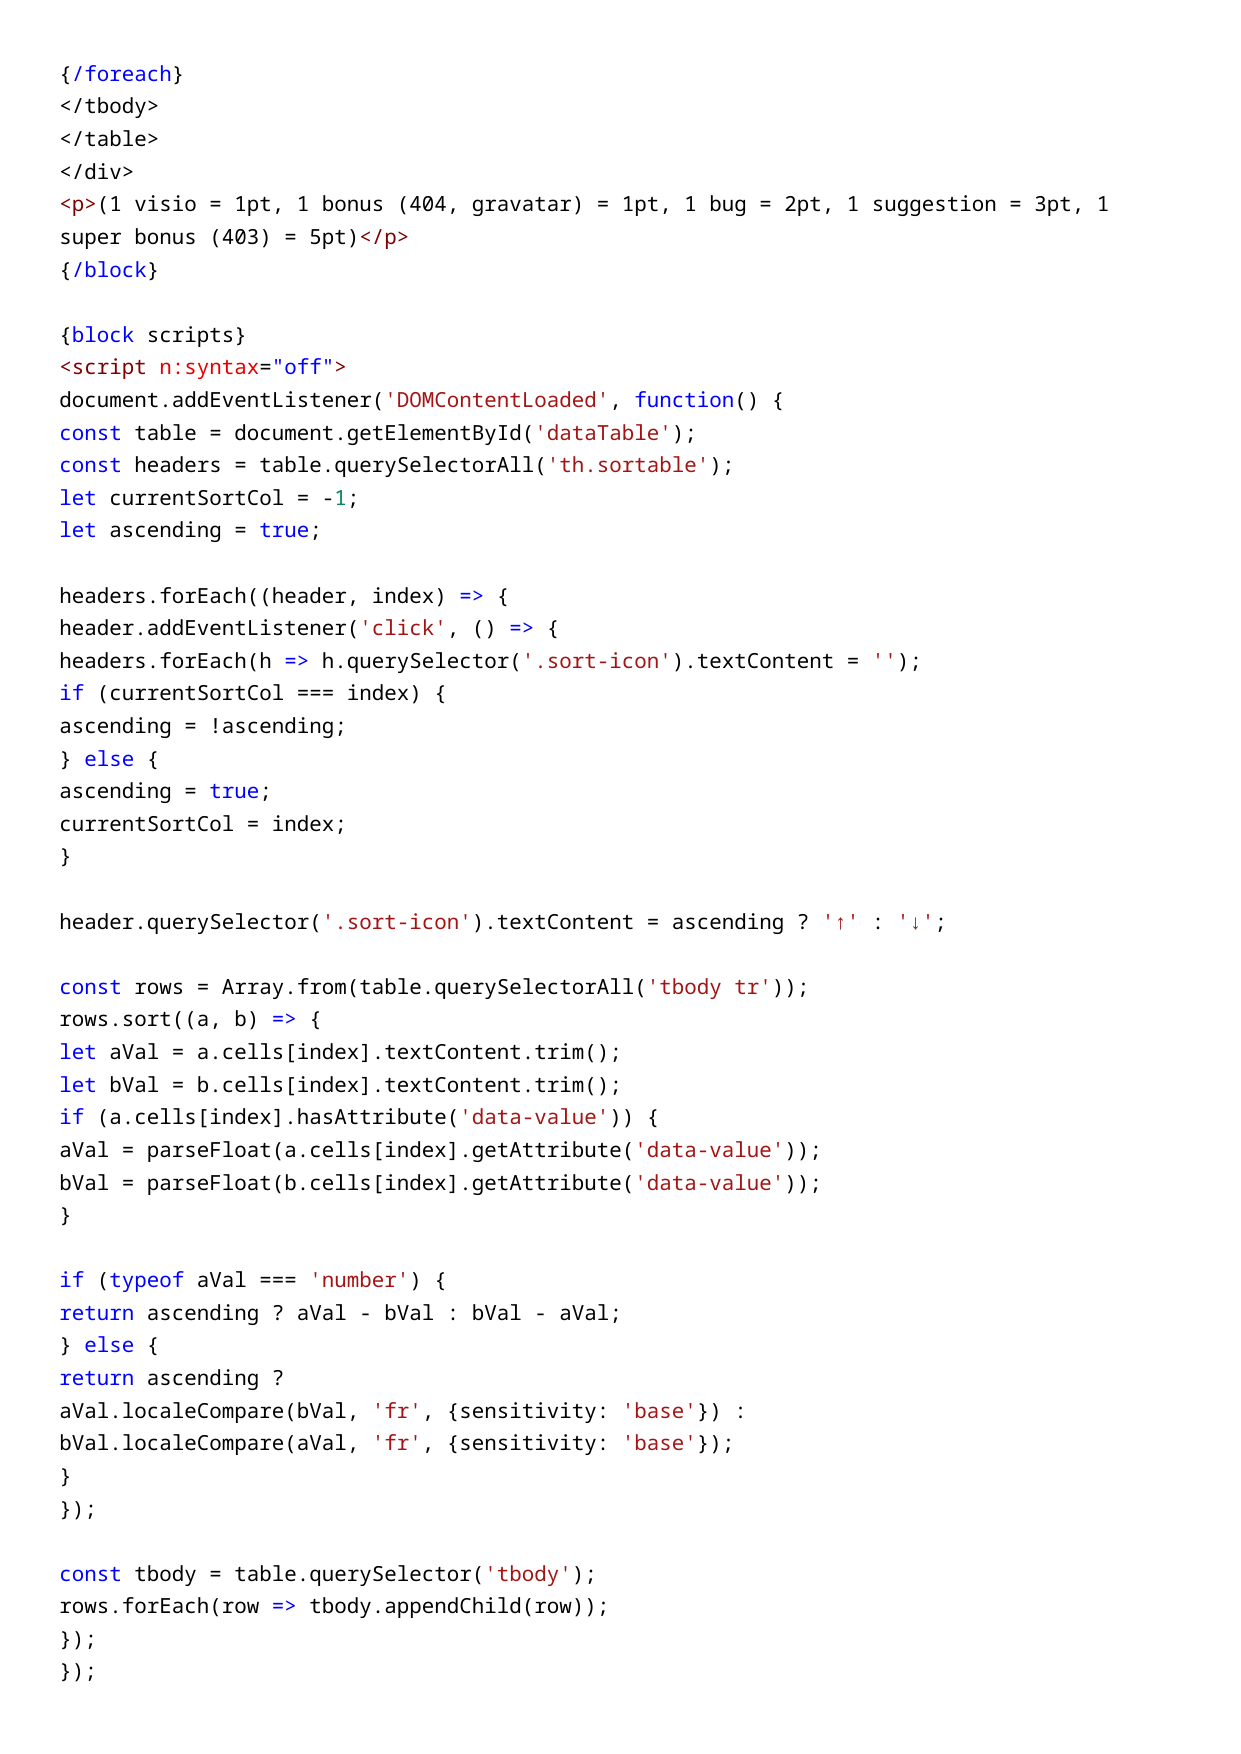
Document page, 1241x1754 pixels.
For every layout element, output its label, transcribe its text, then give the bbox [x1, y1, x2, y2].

text const rows = Array.from(table.querySelectorAll('tbody tr')); [59, 972, 1181, 1000]
text const headers = table.querySelectorAll('th.sortable'); [59, 450, 1181, 479]
text if (currentSortCol === index) { [59, 678, 1181, 707]
text }); [59, 1657, 1181, 1685]
text const tbody = table.querySelector('tbody'); [59, 1559, 1181, 1587]
text </table> [59, 124, 1181, 153]
text }); [59, 1624, 1181, 1652]
text let aVal = a.cells[index].textContent.trim(); [59, 1037, 1181, 1066]
text headers.forEach((header, index) => { [59, 581, 1181, 609]
text bVal = parseFloat(b.cells[index].getAttribute('data-value')); [59, 1168, 1181, 1196]
text header.addEventListener('click', () => { [59, 613, 1181, 642]
text document.addEventListener('DOMContentLoaded', function() { [59, 385, 1181, 413]
text <p>(1 visio = 1pt, 1 bonus (404, gravatar) = 1pt, 1 bug = 2pt, 1 suggestion = 3pt, 1 super bonus (403) = 5pt)</p> [59, 189, 1181, 251]
text if (a.cells[index].hasAttribute('data-value')) { [59, 1102, 1181, 1131]
text } [59, 1461, 1181, 1489]
text headers.forEach(h => h.querySelector('.sort-icon').textContent = ''); [59, 646, 1181, 674]
text } else { [59, 744, 1181, 772]
text const table = document.getElementById('dataTable'); [59, 418, 1181, 446]
text bVal.localeCompare(aVal, 'fr', {sensitivity: 'base'}); [59, 1428, 1181, 1457]
text } [59, 1200, 1181, 1229]
text return ascending ? [59, 1363, 1181, 1392]
text let bVal = b.cells[index].textContent.trim(); [59, 1070, 1181, 1098]
text {/block} [59, 255, 1181, 283]
text <script n:syntax="off"> [59, 352, 1181, 381]
text } [59, 842, 1181, 870]
text {block scripts} [59, 320, 1181, 348]
text rows.sort((a, b) => { [59, 1004, 1181, 1033]
text rows.forEach(row => tbody.appendChild(row)); [59, 1591, 1181, 1620]
text currentSortCol = index; [59, 809, 1181, 837]
text header.querySelector('.sort-icon').textContent = ascending ? '↑' : '↓'; [59, 907, 1181, 935]
text ascending = true; [59, 776, 1181, 805]
text </tbody> [59, 92, 1181, 120]
text ascending = !ascending; [59, 711, 1181, 739]
text let currentSortCol = -1; [59, 483, 1181, 511]
text if (typeof aVal === 'number') { [59, 1265, 1181, 1294]
text return ascending ? aVal - bVal : bVal - aVal; [59, 1298, 1181, 1326]
text </div> [59, 157, 1181, 185]
text }); [59, 1494, 1181, 1522]
text let ascending = true; [59, 516, 1181, 544]
text aVal.localeCompare(bVal, 'fr', {sensitivity: 'base'}) : [59, 1396, 1181, 1424]
text } else { [59, 1331, 1181, 1359]
text {/foreach} [59, 59, 1181, 87]
text aVal = parseFloat(a.cells[index].getAttribute('data-value')); [59, 1135, 1181, 1163]
